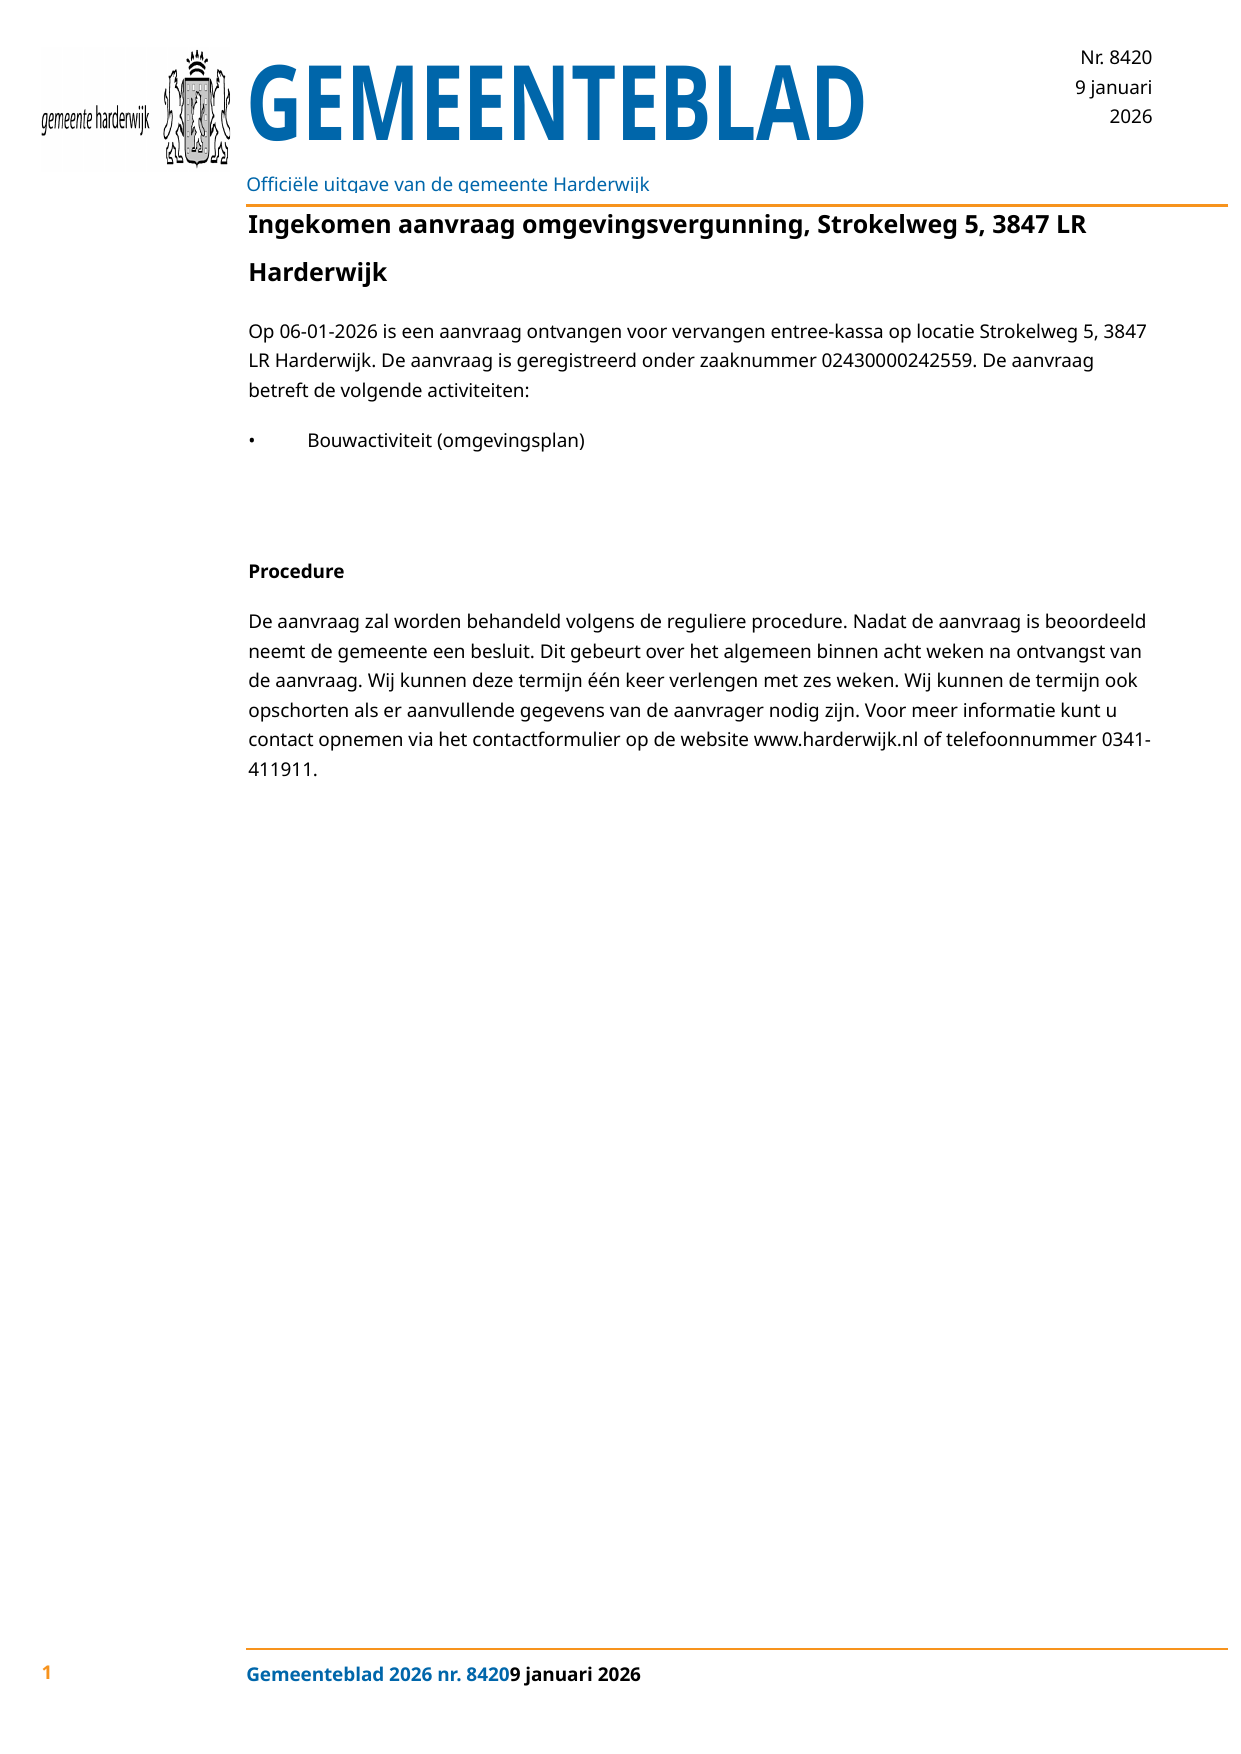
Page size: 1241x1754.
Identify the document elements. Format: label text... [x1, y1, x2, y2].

text De aanvraag zal worden behandeld volgens de reguliere procedure. Nadat de aanvraag is beoordeeld neemt de gemeente een besluit. Dit gebeurt over het algemeen binnen acht weken na ontvangst van de aanvraag. Wij kunnen deze termijn één keer verlengen met zes weken. Wij kunnen de termijn ook opschorten als er aanvullende gegevens van de aanvrager nodig zijn. Voor meer informatie kunt u contact opnemen via het contactformulier op de website www.harderwijk.nl of telefoonnummer 0341-411911. [248, 608, 1152, 782]
text Ingekomen aanvraag omgevingsvergunning, Strokelweg 5, 3847 LR Harderwijk [248, 207, 1152, 288]
text Op 06-01-2026 is een aanvraag ontvangen voor vervangen entree-kassa op locatie Strokelweg 5, 3847 LR Harderwijk. De aanvraag is geregistreerd onder zaaknummer 02430000242559. De aanvraag betreft de volgende activiteiten: [248, 318, 1152, 403]
list Bouwactiviteit (omgevingsplan) [248, 427, 1152, 453]
text Procedure [248, 558, 1152, 584]
picture [41, 47, 231, 172]
